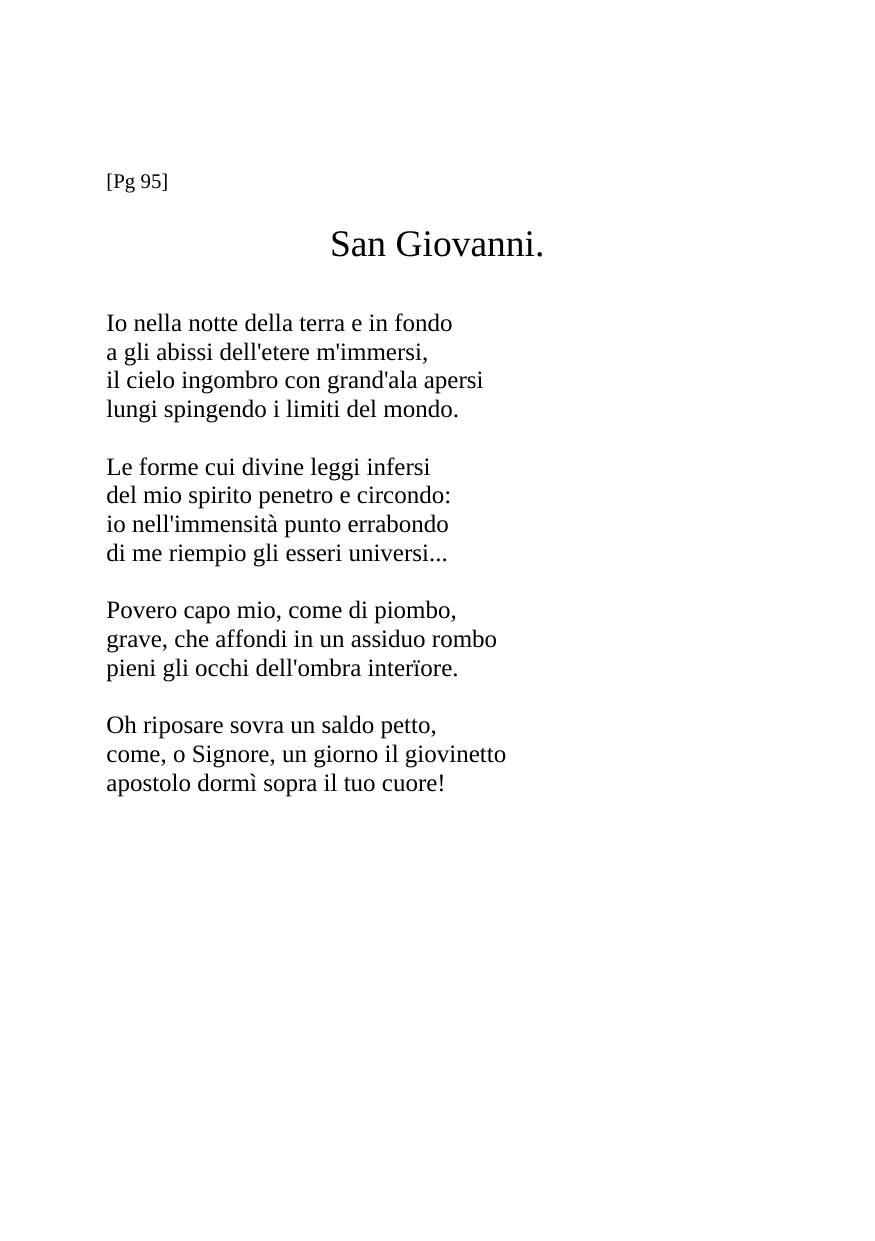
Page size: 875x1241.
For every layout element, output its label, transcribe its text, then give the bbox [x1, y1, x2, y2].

text a gli abissi dell'etere m'immersi, [106, 337, 768, 366]
text Oh riposare sovra un saldo petto, [106, 711, 768, 739]
text grave, che affondi in un assiduo rombo [106, 624, 768, 653]
text di me riempio gli esseri universi... [106, 538, 768, 567]
text del mio spirito penetro e circondo: [106, 481, 768, 509]
text pieni gli occhi dell'ombra interïore. [106, 653, 768, 682]
text apostolo dormì sopra il tuo cuore! [106, 768, 768, 797]
text [Pg 95] [106, 169, 768, 193]
text il cielo ingombro con grand'ala apersi [106, 366, 768, 394]
text Povero capo mio, come di piombo, [106, 596, 768, 624]
text io nell'immensità punto errabondo [106, 509, 768, 538]
text Le forme cui divine leggi infersi [106, 452, 768, 481]
subtitle San Giovanni. [106, 222, 768, 265]
text Io nella notte della terra e in fondo [106, 308, 768, 337]
text lungi spingendo i limiti del mondo. [106, 394, 768, 423]
text come, o Signore, un giorno il giovinetto [106, 739, 768, 768]
